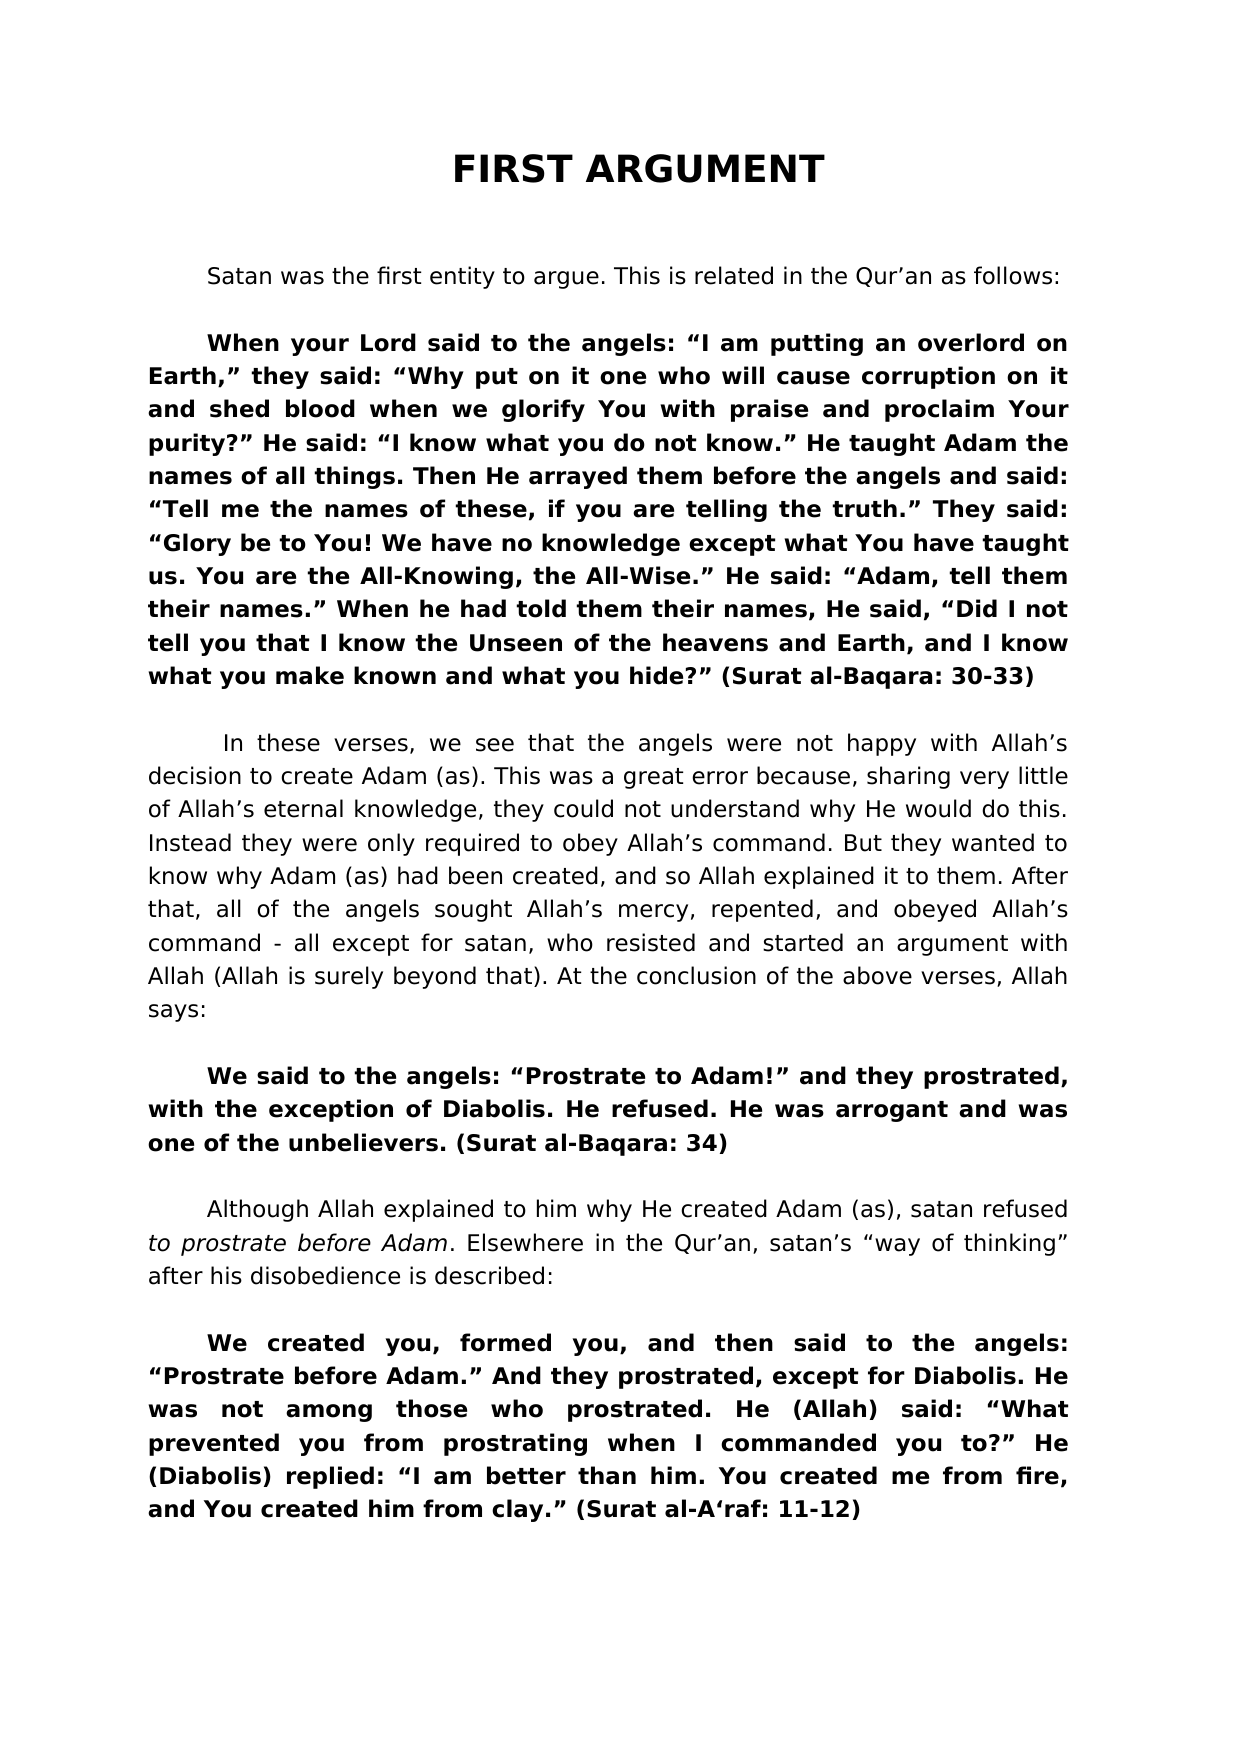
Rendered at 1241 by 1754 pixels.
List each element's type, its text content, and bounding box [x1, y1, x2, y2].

text FIRST ARGUMENT [148, 148, 1070, 191]
text We created you, formed you, and then said to the angels: “Prostrate before Adam.” And they prostrated, except for Diabolis. He was not among those who prostrated. He (Allah) said: “What prevented you from prostrating when I commanded you to?” He (Diabolis) replied: “I am better than him. You created me from fire, and You created him from clay.” (Surat al-A‘raf: 11-12) [148, 1324, 1070, 1524]
text When your Lord said to the angels: “I am putting an overlord on Earth,” they said: “Why put on it one who will cause corruption on it and shed blood when we glorify You with praise and proclaim Your purity?” He said: “I know what you do not know.” He taught Adam the names of all things. Then He arrayed them before the angels and said: “Tell me the names of these, if you are telling the truth.” They said: “Glory be to You! We have no knowledge except what You have taught us. You are the All-Knowing, the All-Wise.” He said: “Adam, tell them their names.” When he had told them their names, He said, “Did I not tell you that I know the Unseen of the heavens and Earth, and I know what you make known and what you hide?” (Surat al-Baqara: 30-33) [148, 324, 1070, 691]
text Satan was the first entity to argue. This is related in the Qur’an as follows: [148, 258, 1070, 291]
text Although Allah explained to him why He created Adam (as), satan refused to prostrate before Adam. Elsewhere in the Qur’an, satan’s “way of thinking” after his disobedience is described: [148, 1191, 1070, 1291]
text In these verses, we see that the angels were not happy with Allah’s decision to create Adam (as). This was a great error because, sharing very little of Allah’s eternal knowledge, they could not understand why He would do this. Instead they were only required to obey Allah’s command. But they wanted to know why Adam (as) had been created, and so Allah explained it to them. After that, all of the angels sought Allah’s mercy, repented, and obeyed Allah’s command - all except for satan, who resisted and started an argument with Allah (Allah is surely beyond that). At the conclusion of the above verses, Allah says: [148, 724, 1070, 1024]
text We said to the angels: “Prostrate to Adam!” and they prostrated, with the exception of Diabolis. He refused. He was arrogant and was one of the unbelievers. (Surat al-Baqara: 34) [148, 1058, 1070, 1158]
